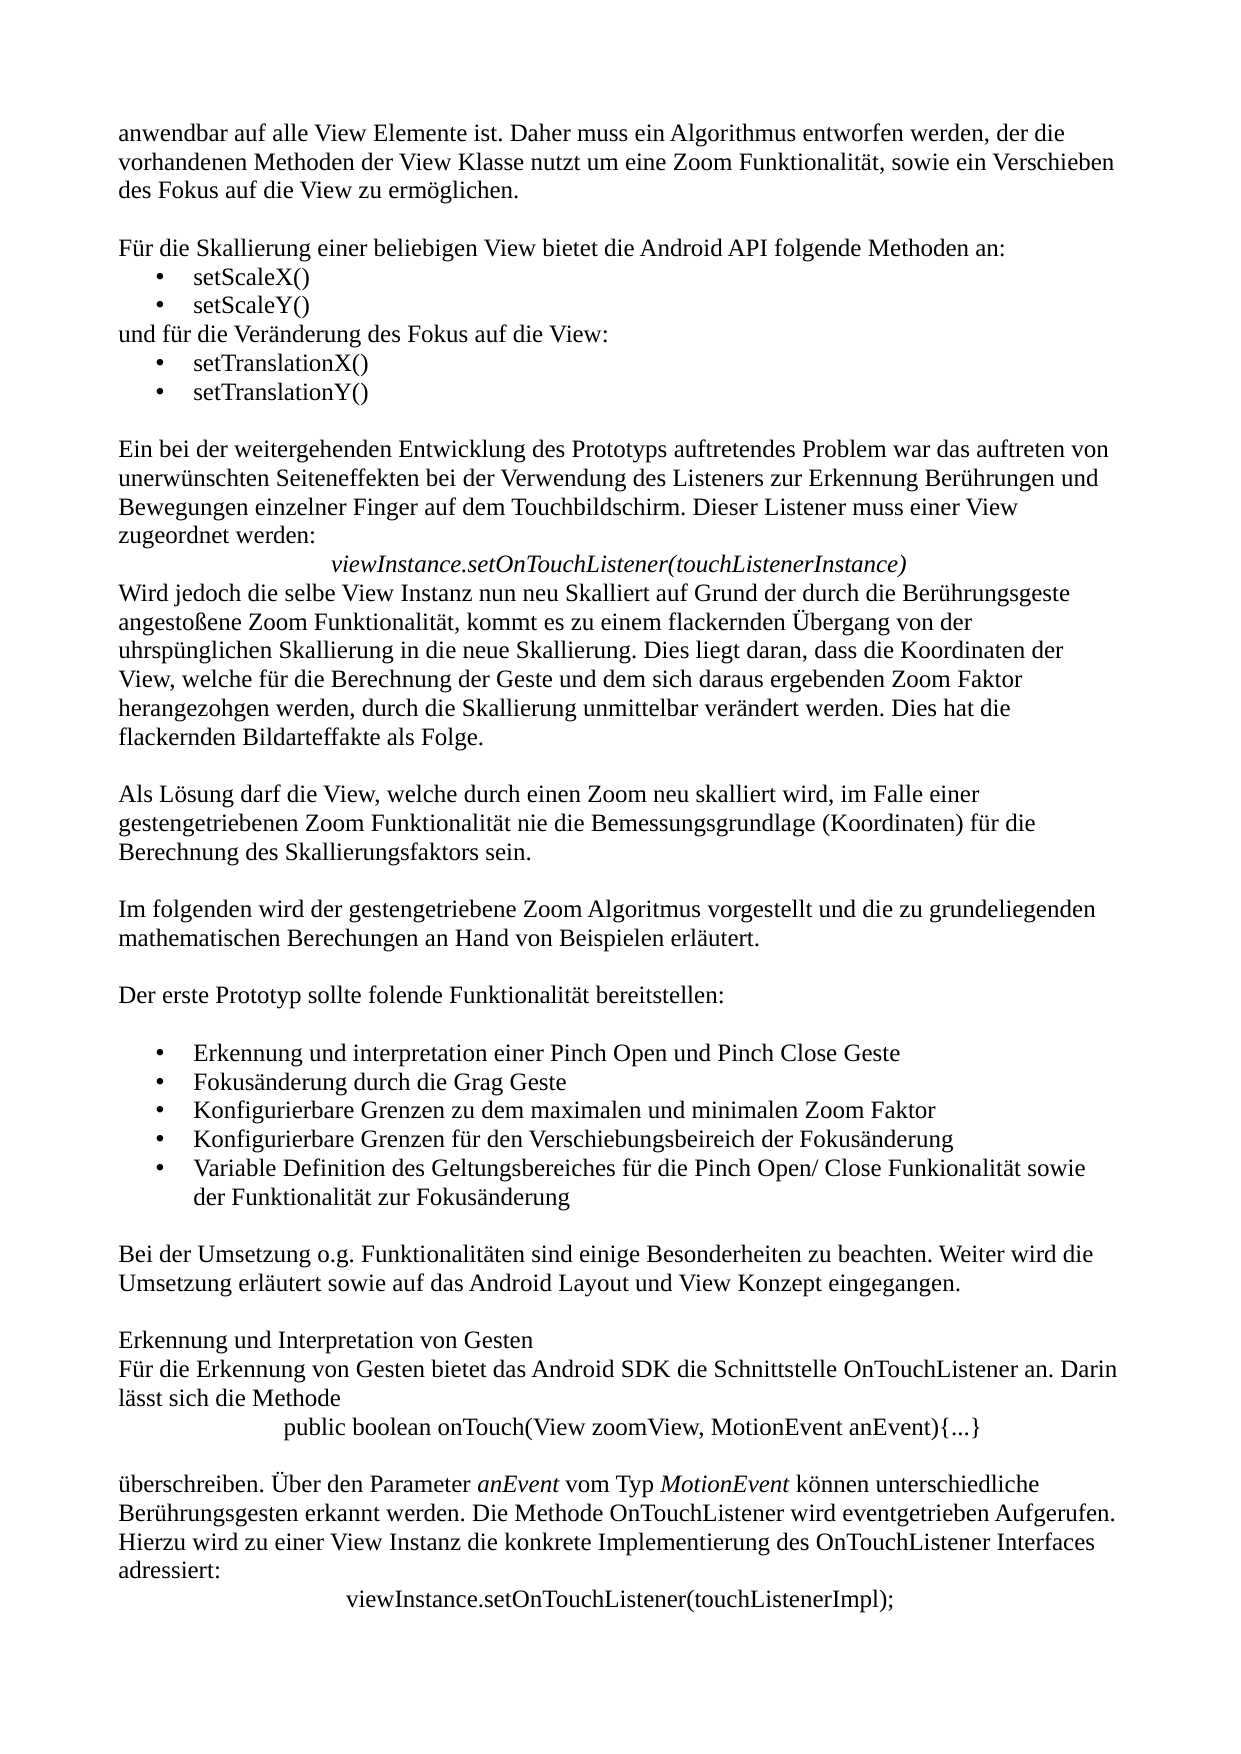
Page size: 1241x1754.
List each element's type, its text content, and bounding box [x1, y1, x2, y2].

list Variable Definition des Geltungsbereiches für die Pinch Open/ Close Funkionalität sowie der Funktionalität zur Fokusänderung [156, 1153, 1122, 1211]
text Für die Erkennung von Gesten bietet das Android SDK die Schnittstelle OnTouchListener an. Darin lässt sich die Methode [118, 1354, 1122, 1412]
text Erkennung und Interpretation von Gesten [118, 1326, 1122, 1354]
list Erkennung und interpretation einer Pinch Open und Pinch Close Geste [156, 1038, 1122, 1067]
text überschreiben. Über den Parameter anEvent vom Typ MotionEvent können unterschiedliche Berührungsgesten erkannt werden. Die Methode OnTouchListener wird eventgetrieben Aufgerufen. Hierzu wird zu einer View Instanz die konkrete Implementierung des OnTouchListener Interfaces adressiert: [118, 1469, 1122, 1584]
list setScaleX() [156, 262, 1122, 291]
text viewInstance.setOnTouchListener(touchListenerImpl); [118, 1584, 1122, 1613]
text Ein bei der weitergehenden Entwicklung des Prototyps auftretendes Problem war das auftreten von unerwünschten Seiteneffekten bei der Verwendung des Listeners zur Erkennung Berührungen und Bewegungen einzelner Finger auf dem Touchbildschirm. Dieser Listener muss einer View zugeordnet werden: [118, 434, 1122, 549]
list setTranslationY() [156, 377, 1122, 406]
list setScaleY() [156, 291, 1122, 319]
text anwendbar auf alle View Elemente ist. Daher muss ein Algorithmus entworfen werden, der die vorhandenen Methoden der View Klasse nutzt um eine Zoom Funktionalität, sowie ein Verschieben des Fokus auf die View zu ermöglichen. [118, 118, 1122, 204]
text Als Lösung darf die View, welche durch einen Zoom neu skalliert wird, im Falle einer gestengetriebenen Zoom Funktionalität nie die Bemessungsgrundlage (Koordinaten) für die Berechnung des Skallierungsfaktors sein. [118, 779, 1122, 866]
text Für die Skallierung einer beliebigen View bietet die Android API folgende Methoden an: [118, 233, 1122, 262]
list Fokusänderung durch die Grag Geste [156, 1067, 1122, 1096]
list Konfigurierbare Grenzen zu dem maximalen und minimalen Zoom Faktor [156, 1096, 1122, 1124]
text public boolean onTouch(View zoomView, MotionEvent anEvent){...} [118, 1412, 1122, 1441]
text Im folgenden wird der gestengetriebene Zoom Algoritmus vorgestellt und die zu grundeliegenden mathematischen Berechungen an Hand von Beispielen erläutert. [118, 894, 1122, 952]
text viewInstance.setOnTouchListener(touchListenerInstance) [118, 549, 1122, 578]
text Bei der Umsetzung o.g. Funktionalitäten sind einige Besonderheiten zu beachten. Weiter wird die Umsetzung erläutert sowie auf das Android Layout und View Konzept eingegangen. [118, 1239, 1122, 1297]
text Der erste Prototyp sollte folende Funktionalität bereitstellen: [118, 981, 1122, 1009]
text und für die Veränderung des Fokus auf die View: [118, 319, 1122, 348]
list setTranslationX() [156, 348, 1122, 377]
text Wird jedoch die selbe View Instanz nun neu Skalliert auf Grund der durch die Berührungsgeste angestoßene Zoom Funktionalität, kommt es zu einem flackernden Übergang von der uhrspünglichen Skallierung in die neue Skallierung. Dies liegt daran, dass die Koordinaten der View, welche für die Berechnung der Geste und dem sich daraus ergebenden Zoom Faktor herangezohgen werden, durch die Skallierung unmittelbar verändert werden. Dies hat die flackernden Bildarteffakte als Folge. [118, 578, 1122, 751]
list Konfigurierbare Grenzen für den Verschiebungsbeireich der Fokusänderung [156, 1124, 1122, 1153]
